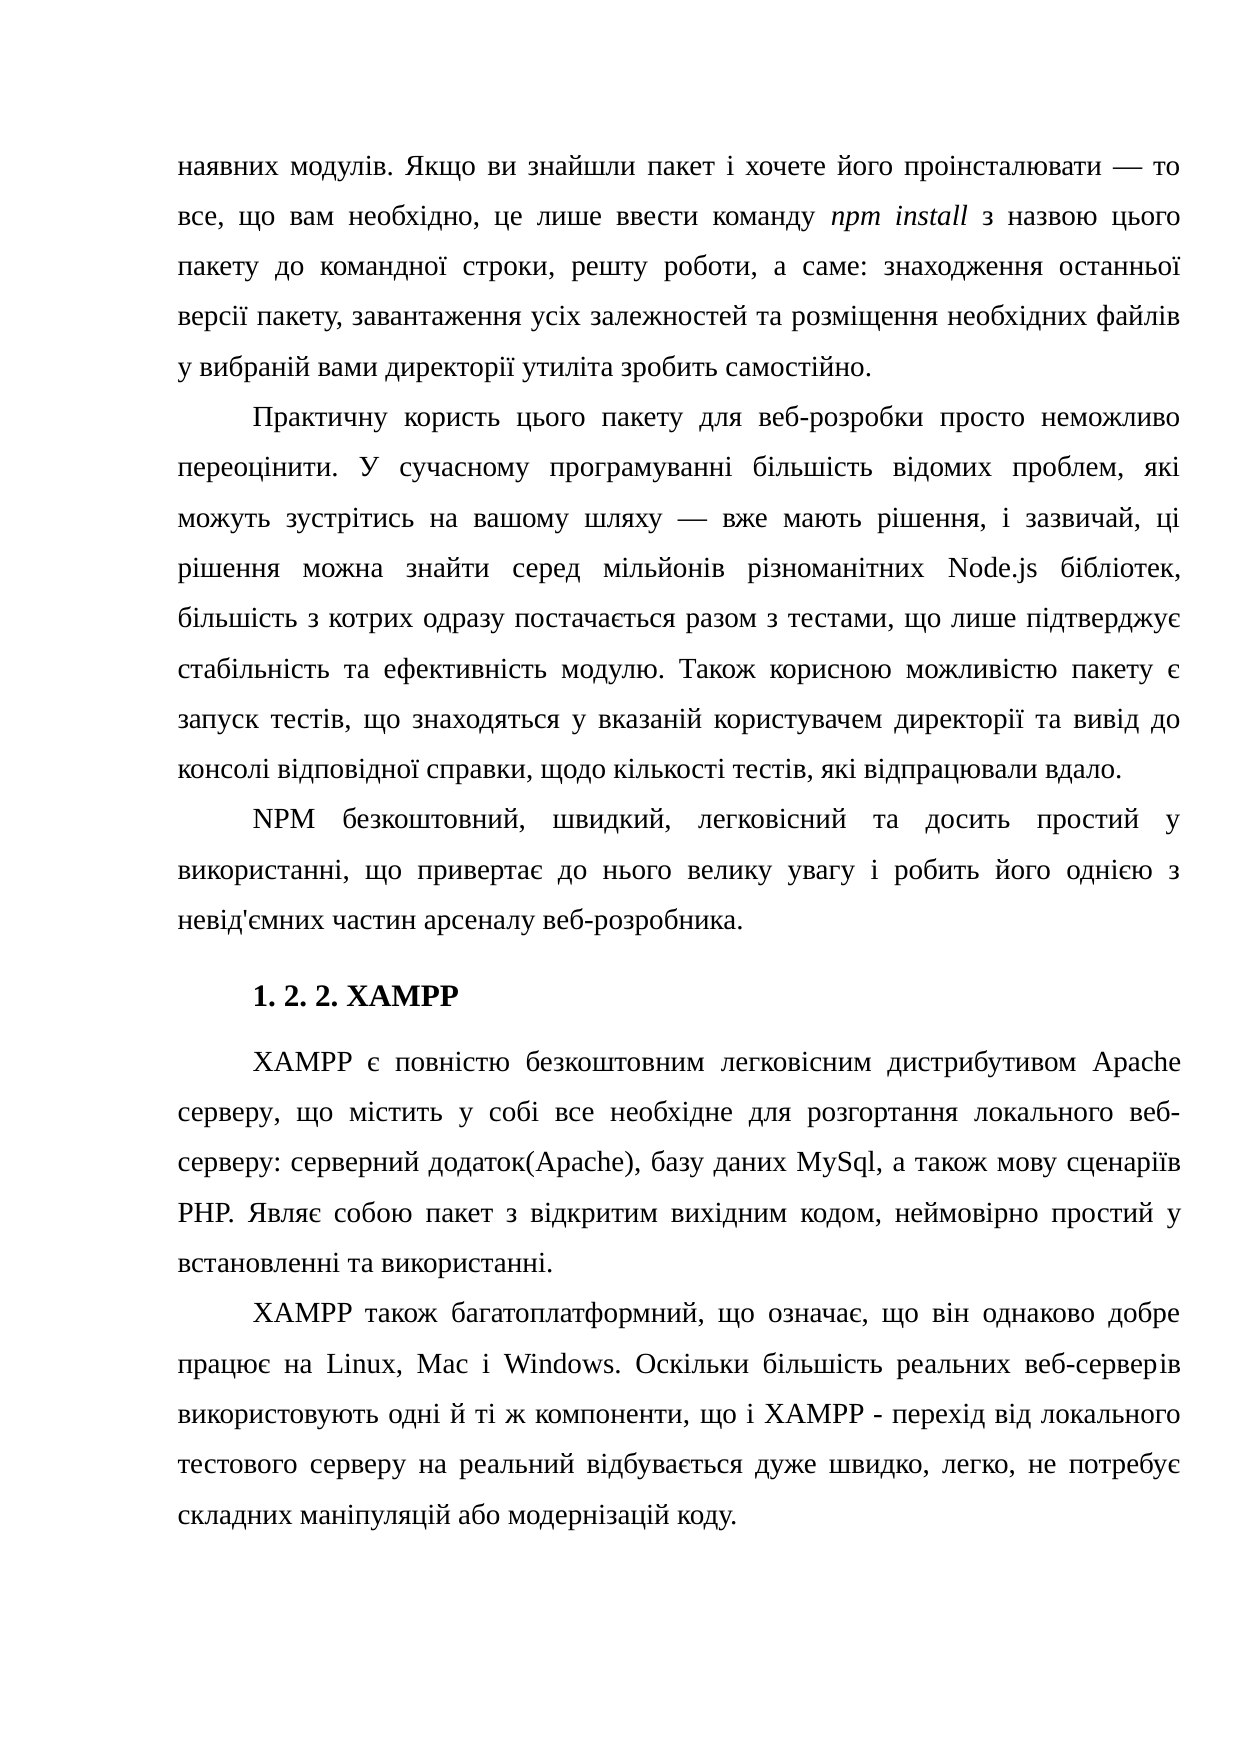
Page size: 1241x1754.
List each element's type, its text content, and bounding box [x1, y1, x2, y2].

subtitle 1. 2. 2. XAMPP [177, 978, 1181, 1013]
text XAMPP також багатоплатформний, що означає, що він однаково добре працює на Linux, Mac і Windows. Оскільки більшість реальних веб-серверів використовують одні й ті ж компоненти, що і XAMPP - перехід від локального тестового серверу на реальний відбувається дуже швидко, легко, не потребує складних маніпуляцій або модернізацій коду. [177, 1296, 1181, 1530]
text NPM безкоштовний, швидкий, легковісний та досить простий у використанні, що привертає до нього велику увагу і робить його однією з невід'ємних частин арсеналу веб-розробника. [177, 802, 1181, 936]
text наявних модулів. Якщо ви знайшли пакет і хочете його проінсталювати — то все, що вам необхідно, це лише ввести команду npm install з назвою цього пакету до командної строки, решту роботи, а саме: знаходження останньої версії пакету, завантаження усіх залежностей та розміщення необхідних файлів у вибраній вами директорії утиліта зробить самостійно. [177, 148, 1181, 382]
text XAMPP є повністю безкоштовним легковісним дистрибутивом Apache серверу, що містить у собі все необхідне для розгортання локального веб-серверу: серверний додаток(Apache), базу даних MySql, а також мову сценаріїв PHP. Являє собою пакет з відкритим вихідним кодом, неймовірно простий у встановленні та використанні. [177, 1044, 1181, 1279]
text Практичну користь цього пакету для веб-розробки просто неможливо переоцінити. У сучасному програмуванні більшість відомих проблем, які можуть зустрітись на вашому шляху — вже мають рішення, і зазвичай, ці рішення можна знайти серед мільйонів різноманітних Node.js бібліотек, більшість з котрих одразу постачається разом з тестами, що лише підтверджує стабільність та ефективність модулю. Також корисною можливістю пакету є запуск тестів, що знаходяться у вказаній користувачем директорії та вивід до консолі відповідної справки, щодо кількості тестів, які відпрацювали вдало. [177, 399, 1181, 785]
